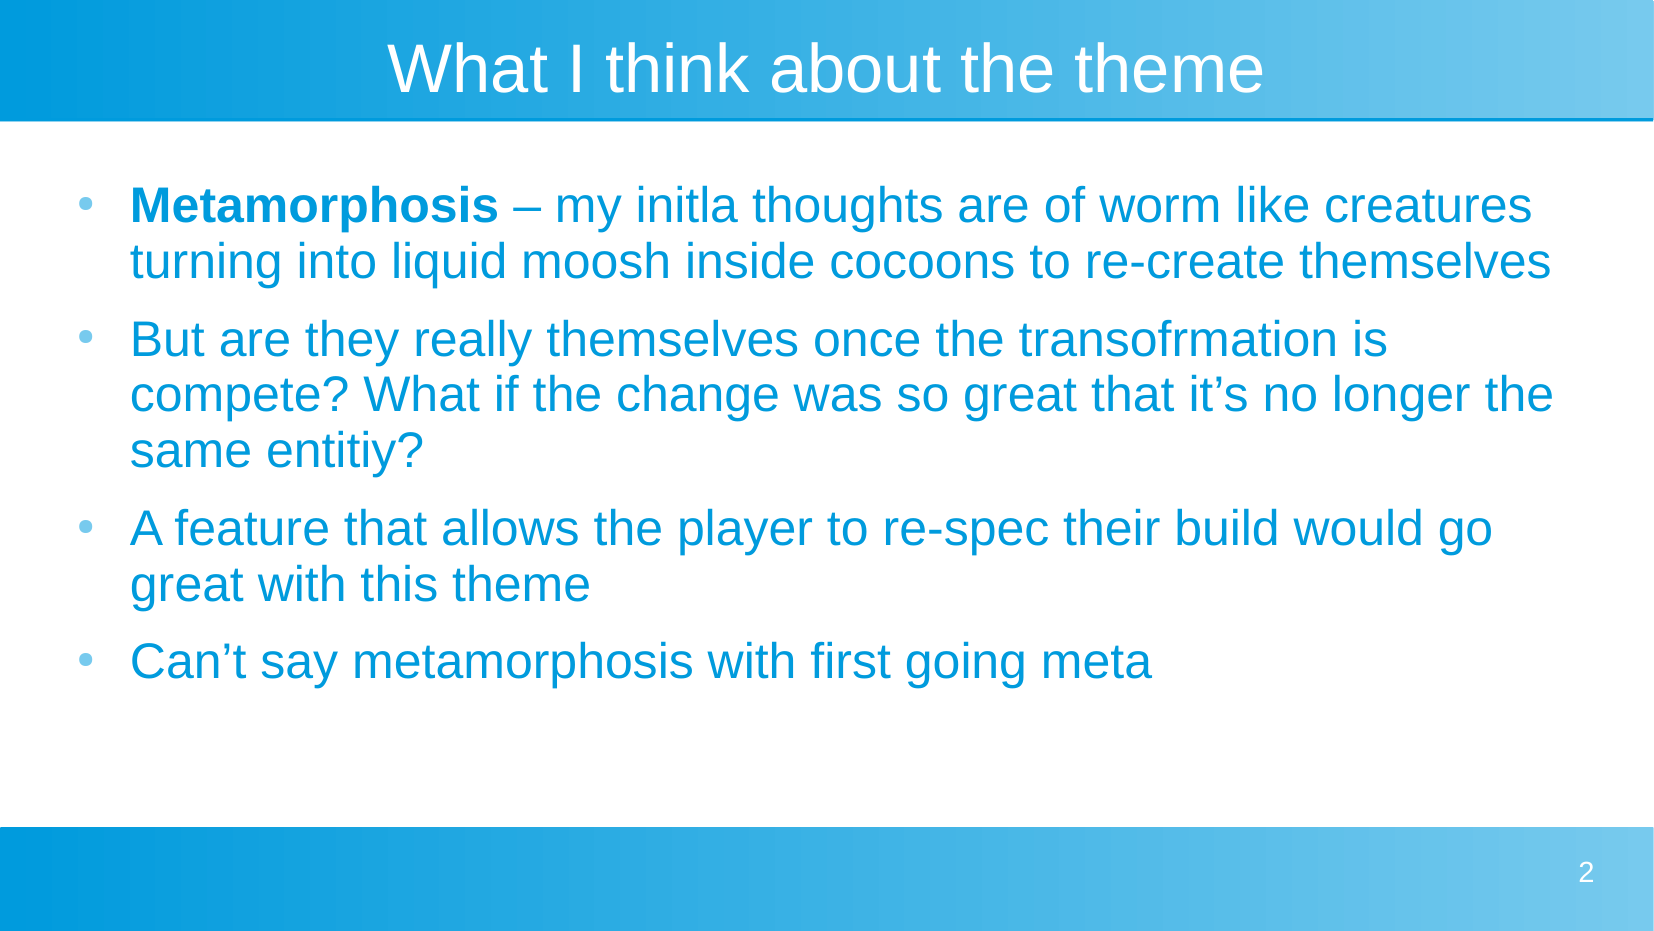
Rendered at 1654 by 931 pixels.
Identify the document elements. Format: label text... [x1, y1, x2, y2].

list Metamorphosis – my initla thoughts are of worm like creatures turning into liquid moosh inside cocoons to re-create themselves But are they really themselves once the transofrmation is compete? What if the change was so great that it’s no longer the same entitiy? A feature that allows the player to re-spec their build would go great with this theme Can’t say metamorphosis with first going meta [59, 177, 1595, 768]
title What I think about the theme [59, 29, 1595, 108]
